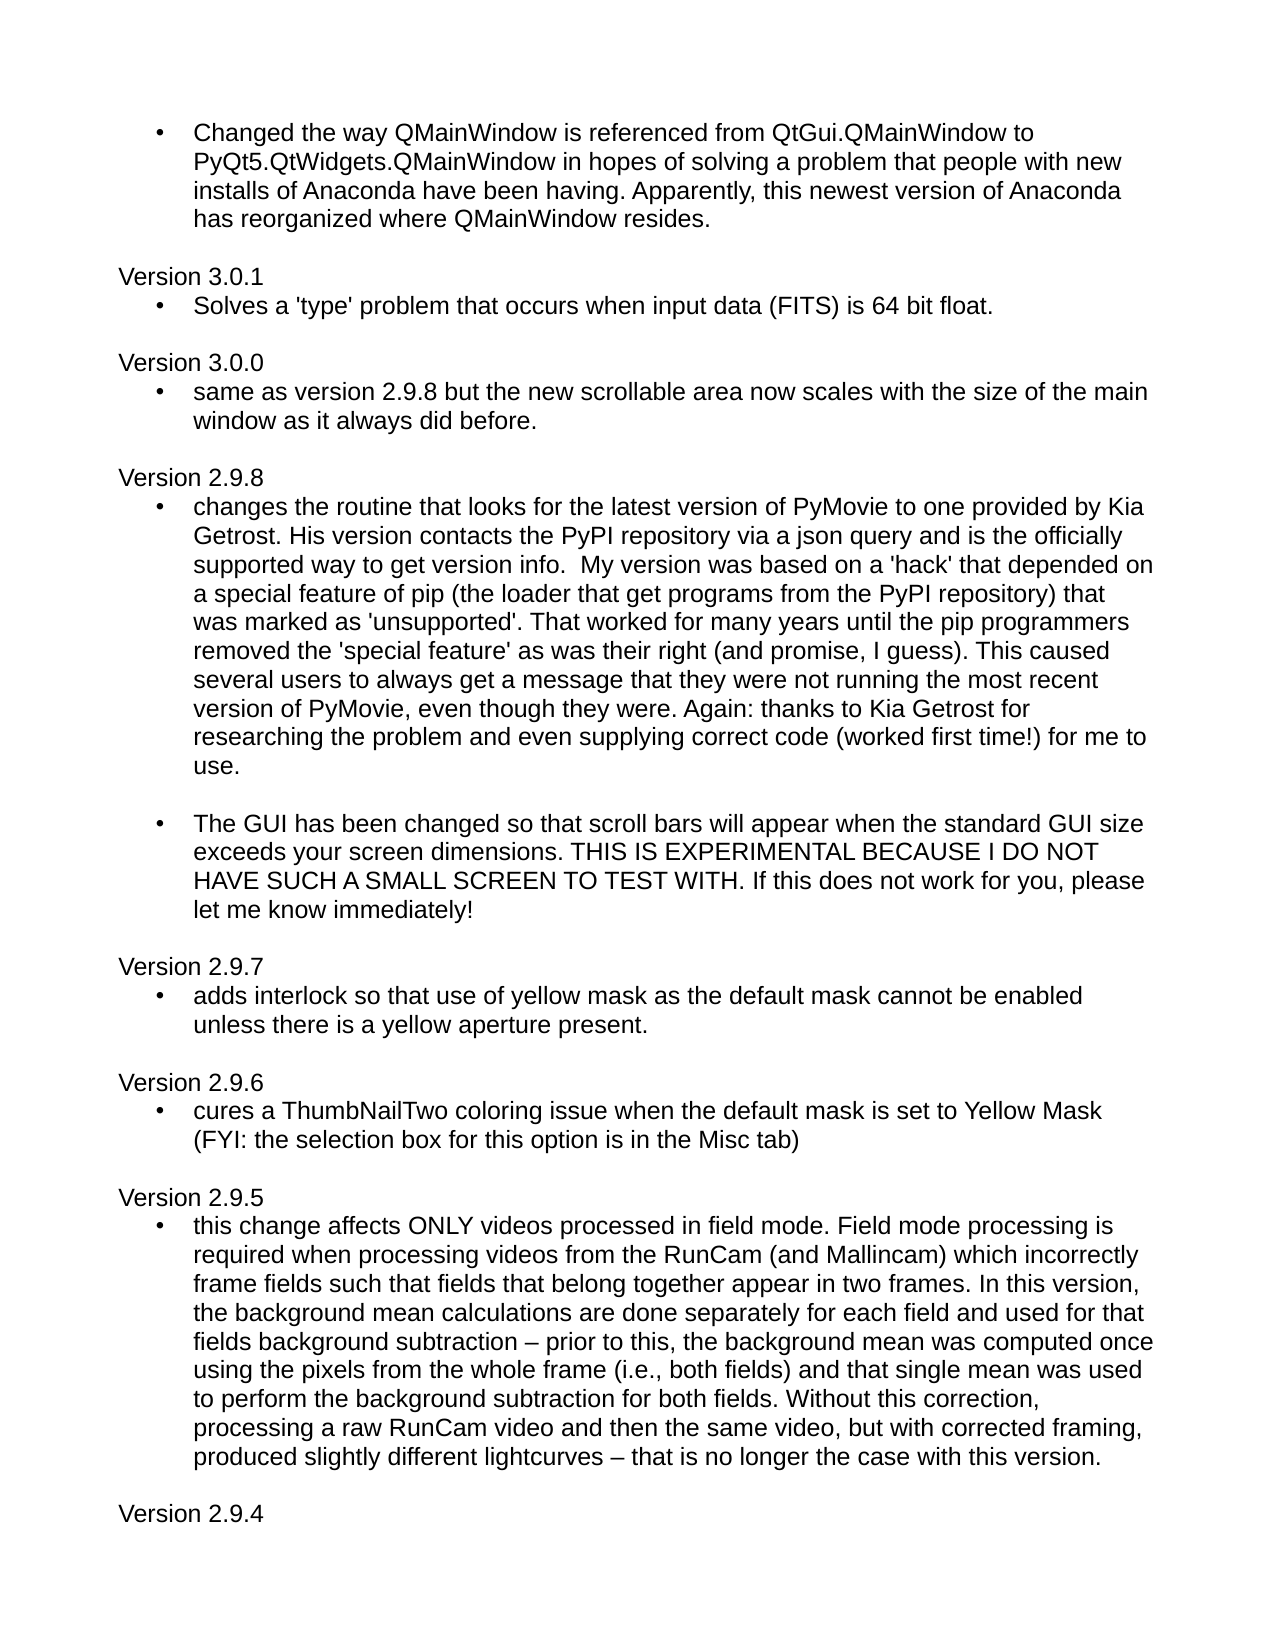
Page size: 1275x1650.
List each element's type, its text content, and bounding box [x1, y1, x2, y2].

list adds interlock so that use of yellow mask as the default mask cannot be enabled unless there is a yellow aperture present. [156, 981, 1157, 1067]
text Version 3.0.0 [118, 348, 1157, 377]
list Changed the way QMainWindow is referenced from QtGui.QMainWindow to PyQt5.QtWidgets.QMainWindow in hopes of solving a problem that people with new installs of Anaconda have been having. Apparently, this newest version of Anaconda has reorganized where QMainWindow resides. [156, 118, 1157, 262]
list this change affects ONLY videos processed in field mode. Field mode processing is required when processing videos from the RunCam (and Mallincam) which incorrectly frame fields such that fields that belong together appear in two frames. In this version, the background mean calculations are done separately for each field and used for that fields background subtraction – prior to this, the background mean was computed once using the pixels from the whole frame (i.e., both fields) and that single mean was used to perform the background subtraction for both fields. Without this correction, processing a raw RunCam video and then the same video, but with corrected framing, produced slightly different lightcurves – that is no longer the case with this version. [156, 1211, 1157, 1470]
list changes the routine that looks for the latest version of PyMovie to one provided by Kia Getrost. His version contacts the PyPI repository via a json query and is the officially supported way to get version info. My version was based on a 'hack' that depended on a special feature of pip (the loader that get programs from the PyPI repository) that was marked as 'unsupported'. That worked for many years until the pip programmers removed the 'special feature' as was their right (and promise, I guess). This caused several users to always get a message that they were not running the most recent version of PyMovie, even though they were. Again: thanks to Kia Getrost for researching the problem and even supplying correct code (worked first time!) for me to use. [156, 492, 1157, 808]
list Solves a 'type' problem that occurs when input data (FITS) is 64 bit float. [156, 291, 1157, 319]
text Version 2.9.4 [118, 1499, 1157, 1528]
text Version 2.9.5 [118, 1183, 1157, 1211]
list The GUI has been changed so that scroll bars will appear when the standard GUI size exceeds your screen dimensions. THIS IS EXPERIMENTAL BECAUSE I DO NOT HAVE SUCH A SMALL SCREEN TO TEST WITH. If this does not work for you, please let me know immediately! [156, 808, 1157, 924]
text Version 2.9.6 [118, 1067, 1157, 1096]
text Version 3.0.1 [118, 262, 1157, 291]
list cures a ThumbNailTwo coloring issue when the default mask is set to Yellow Mask (FYI: the selection box for this option is in the Misc tab) [156, 1096, 1157, 1154]
text Version 2.9.7 [118, 952, 1157, 981]
text Version 2.9.8 [118, 463, 1157, 492]
list same as version 2.9.8 but the new scrollable area now scales with the size of the main window as it always did before. [156, 377, 1157, 463]
